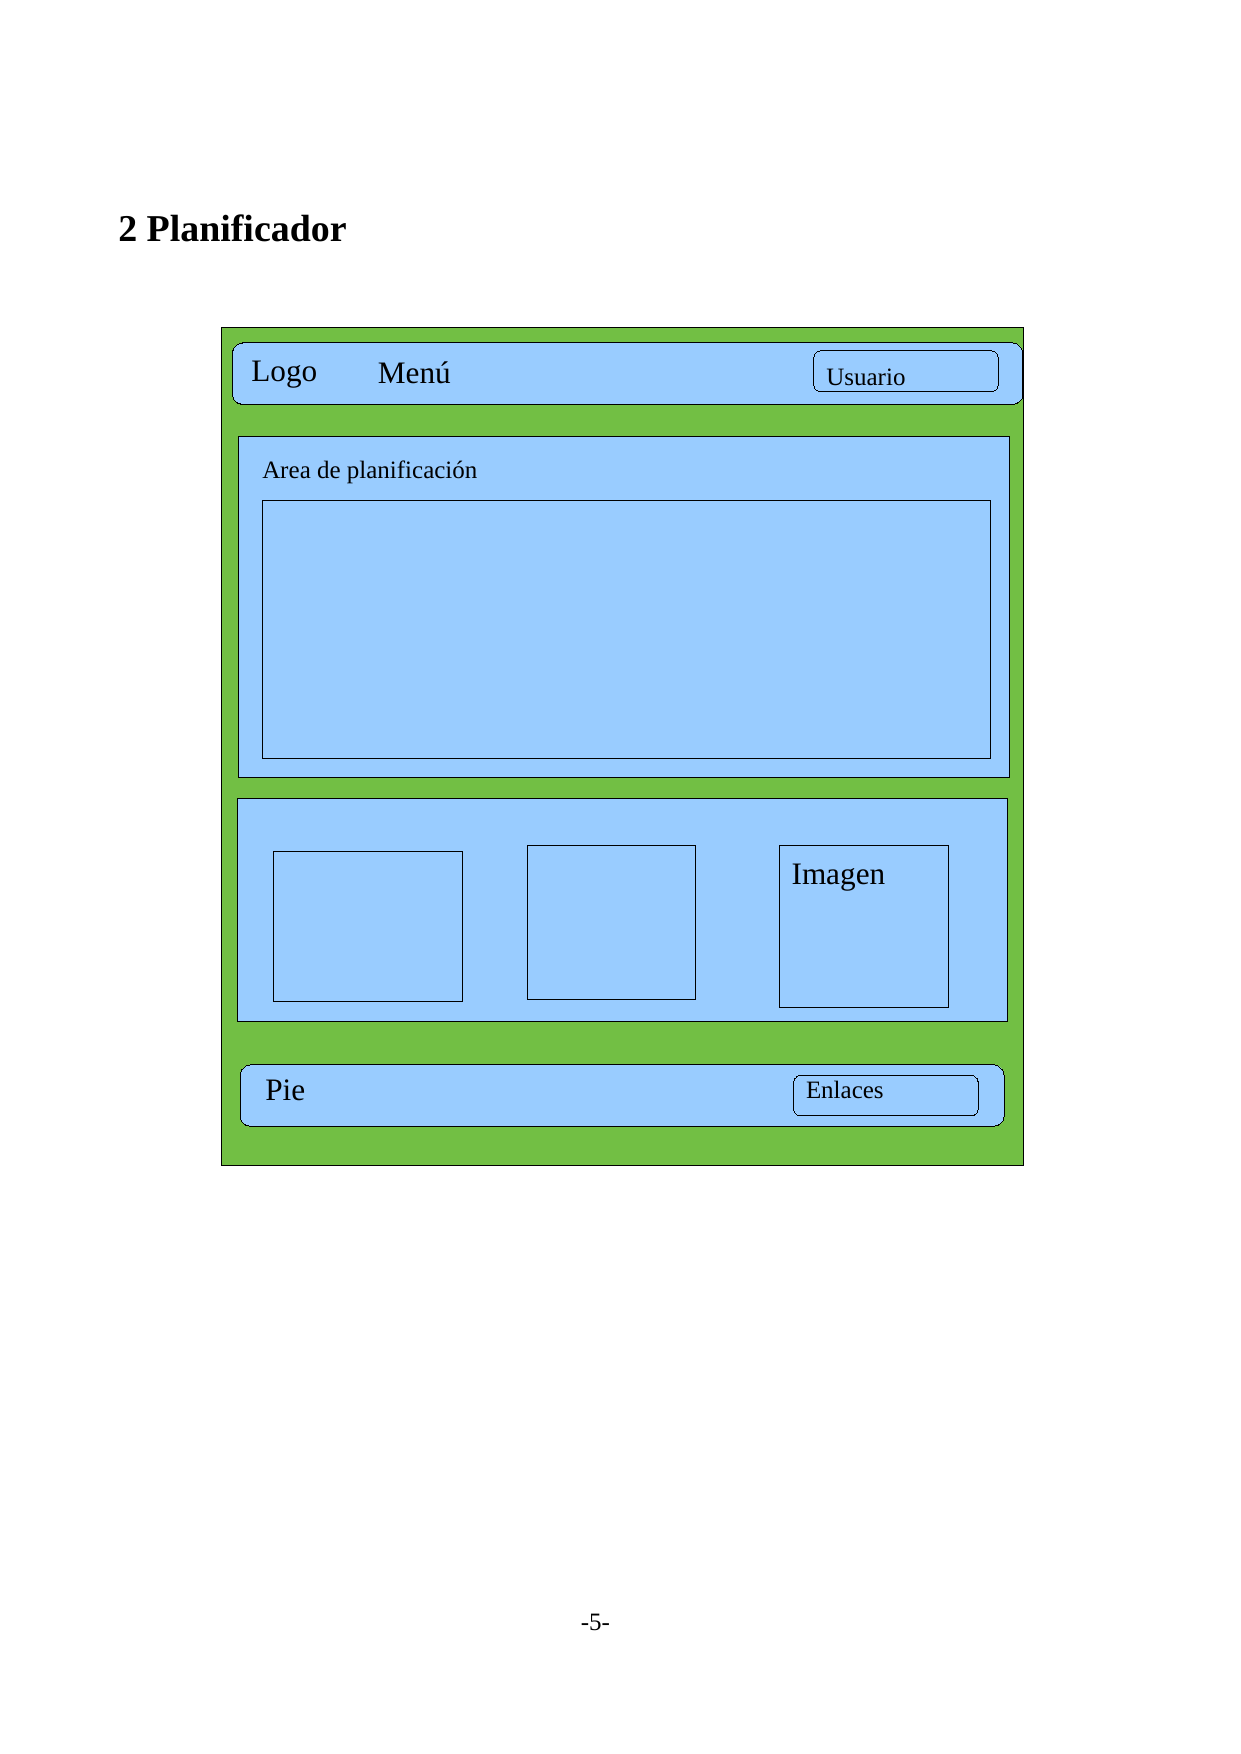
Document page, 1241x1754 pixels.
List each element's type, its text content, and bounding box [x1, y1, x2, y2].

subtitle 2 Planificador [118, 206, 1122, 250]
